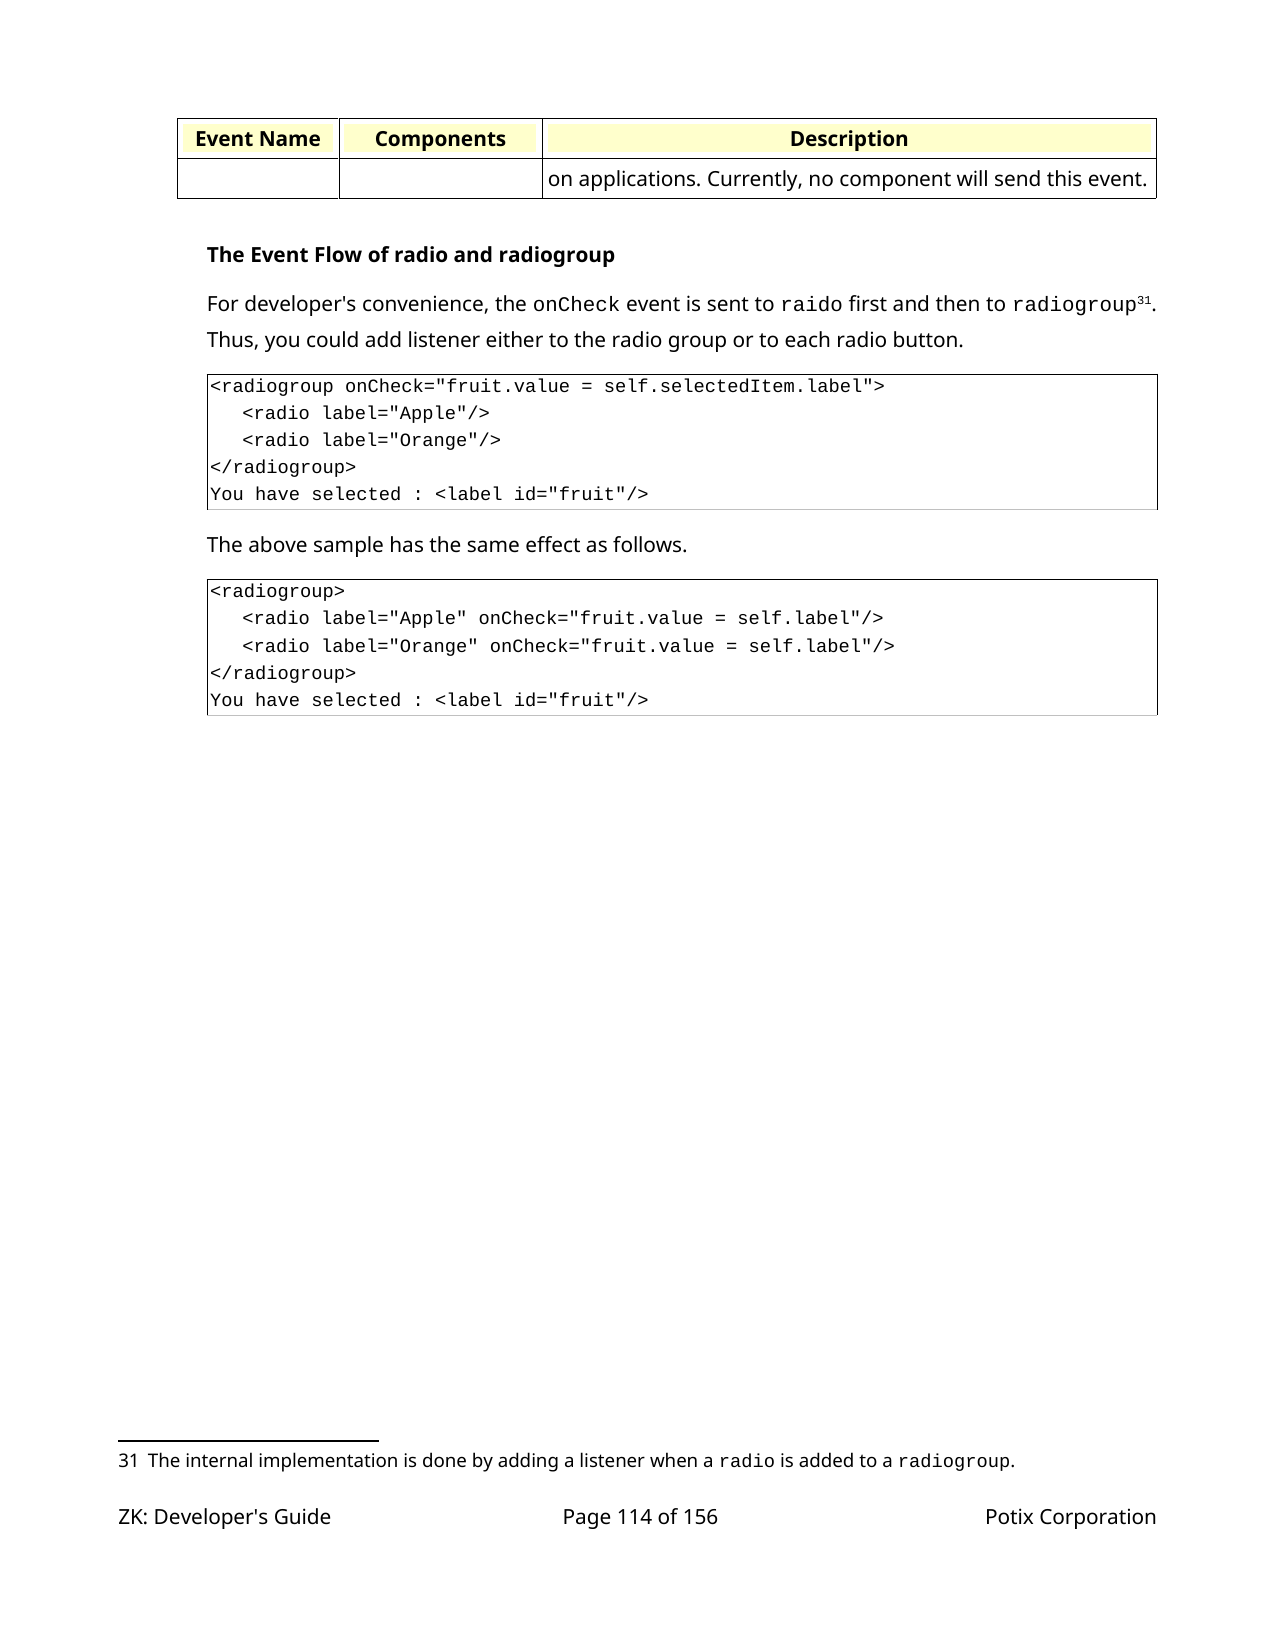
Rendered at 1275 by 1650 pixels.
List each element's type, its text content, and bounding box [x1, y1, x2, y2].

text The above sample has the same effect as follows. [207, 530, 1157, 558]
text <radiogroup onCheck="fruit.value = self.selectedItem.label"> [208, 375, 1157, 398]
text <radio label="Orange" onCheck="fruit.value = self.label"/> [208, 633, 1157, 658]
table_header Components [340, 119, 542, 158]
table_cell [178, 159, 338, 198]
text </radiogroup> [208, 455, 1157, 479]
subtitle The Event Flow of radio and radiogroup [207, 240, 1157, 268]
text <radio label="Apple"/> [208, 401, 1157, 425]
text <radiogroup> [208, 580, 1157, 603]
text The internal implementation is done by adding a listener when a radio is added to a radiogroup. [118, 1447, 1157, 1473]
text <radio label="Apple" onCheck="fruit.value = self.label"/> [208, 606, 1157, 631]
text You have selected : <label id="fruit"/> [208, 688, 1157, 715]
table_cell [340, 159, 542, 198]
text You have selected : <label id="fruit"/> [208, 482, 1157, 509]
table_cell on applications. Currently, no component will send this event. [543, 159, 1156, 198]
table_header Event Name [178, 119, 338, 158]
text <radio label="Orange"/> [208, 428, 1157, 452]
text </radiogroup> [208, 661, 1157, 685]
table_header Description [543, 119, 1156, 158]
text For developer's convenience, the onCheck event is sent to raido first and then to radiogroup. Thus, you could add listener either to the radio group or to each radio button. [207, 289, 1157, 353]
